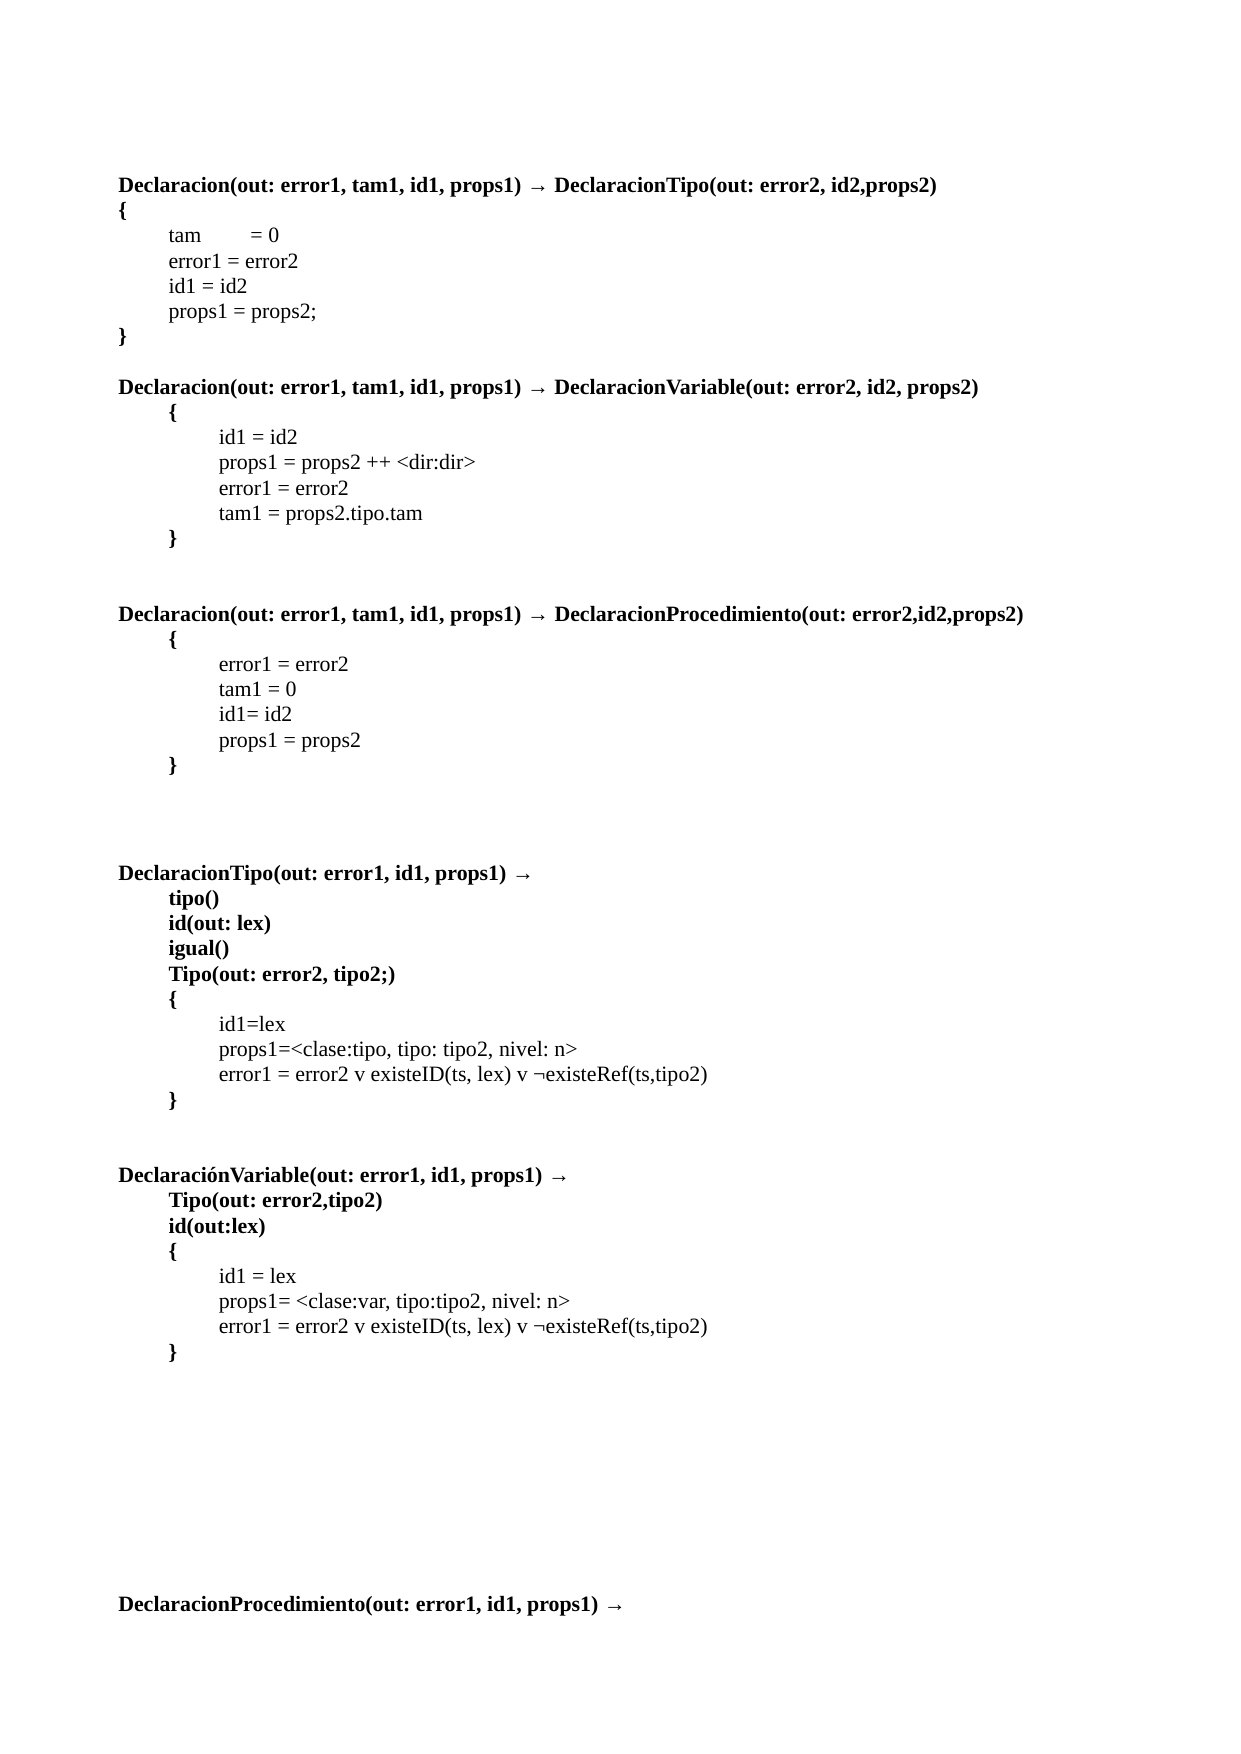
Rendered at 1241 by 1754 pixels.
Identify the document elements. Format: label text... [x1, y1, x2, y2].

text } [168, 752, 1122, 777]
text id1 = lex [168, 1263, 1122, 1288]
text error1 = error2 [168, 651, 1122, 676]
text error1 = error2 [118, 248, 1122, 273]
text error1 = error2 [168, 474, 1122, 500]
text } [118, 323, 1122, 348]
text props1 = props2 ++ <dir:dir> [168, 449, 1122, 474]
text } [168, 1087, 1122, 1112]
text props1 = props2; [118, 298, 1122, 323]
text props1 = props2 [168, 727, 1122, 752]
text id1=lex [118, 1011, 1122, 1036]
text { [118, 197, 1122, 222]
text Declaracion(out: error1, tam1, id1, props1) → DeclaracionProcedimiento(out: error2,id2,props2) [118, 601, 1122, 626]
text props1=<clase:tipo, tipo: tipo2, nivel: n> [118, 1036, 1122, 1061]
text Declaracion(out: error1, tam1, id1, props1) → DeclaracionVariable(out: error2, id2, props2) [118, 374, 1122, 399]
text tam1 = 0 [168, 676, 1122, 701]
text tipo() [118, 885, 1122, 910]
text { [168, 626, 1122, 651]
text id1= id2 [168, 701, 1122, 727]
text } [168, 525, 1122, 550]
text id1 = id2 [168, 424, 1122, 449]
text DeclaracionProcedimiento(out: error1, id1, props1) → [118, 1591, 1122, 1616]
text DeclaracionTipo(out: error1, id1, props1) → [118, 860, 1122, 885]
text tam = 0 [118, 222, 1122, 248]
text DeclaraciónVariable(out: error1, id1, props1) → [118, 1162, 1122, 1187]
text { [168, 399, 1122, 424]
text error1 = error2 v existeID(ts, lex) v ¬existeRef(ts,tipo2) [118, 1061, 1122, 1087]
text Tipo(out: error2, tipo2;) [118, 961, 1122, 986]
text id(out: lex) [118, 910, 1122, 935]
text props1= <clase:var, tipo:tipo2, nivel: n> [168, 1288, 1122, 1313]
text } [168, 1339, 1122, 1364]
text { [168, 986, 1122, 1011]
text id(out:lex) [118, 1213, 1122, 1238]
text id1 = id2 [118, 273, 1122, 298]
text error1 = error2 v existeID(ts, lex) v ¬existeRef(ts,tipo2) [168, 1313, 1122, 1339]
text igual() [118, 935, 1122, 961]
text tam1 = props2.tipo.tam [168, 500, 1122, 525]
text Tipo(out: error2,tipo2) [118, 1187, 1122, 1213]
text { [168, 1238, 1122, 1263]
text Declaracion(out: error1, tam1, id1, props1) → DeclaracionTipo(out: error2, id2,props2) [118, 172, 1122, 197]
